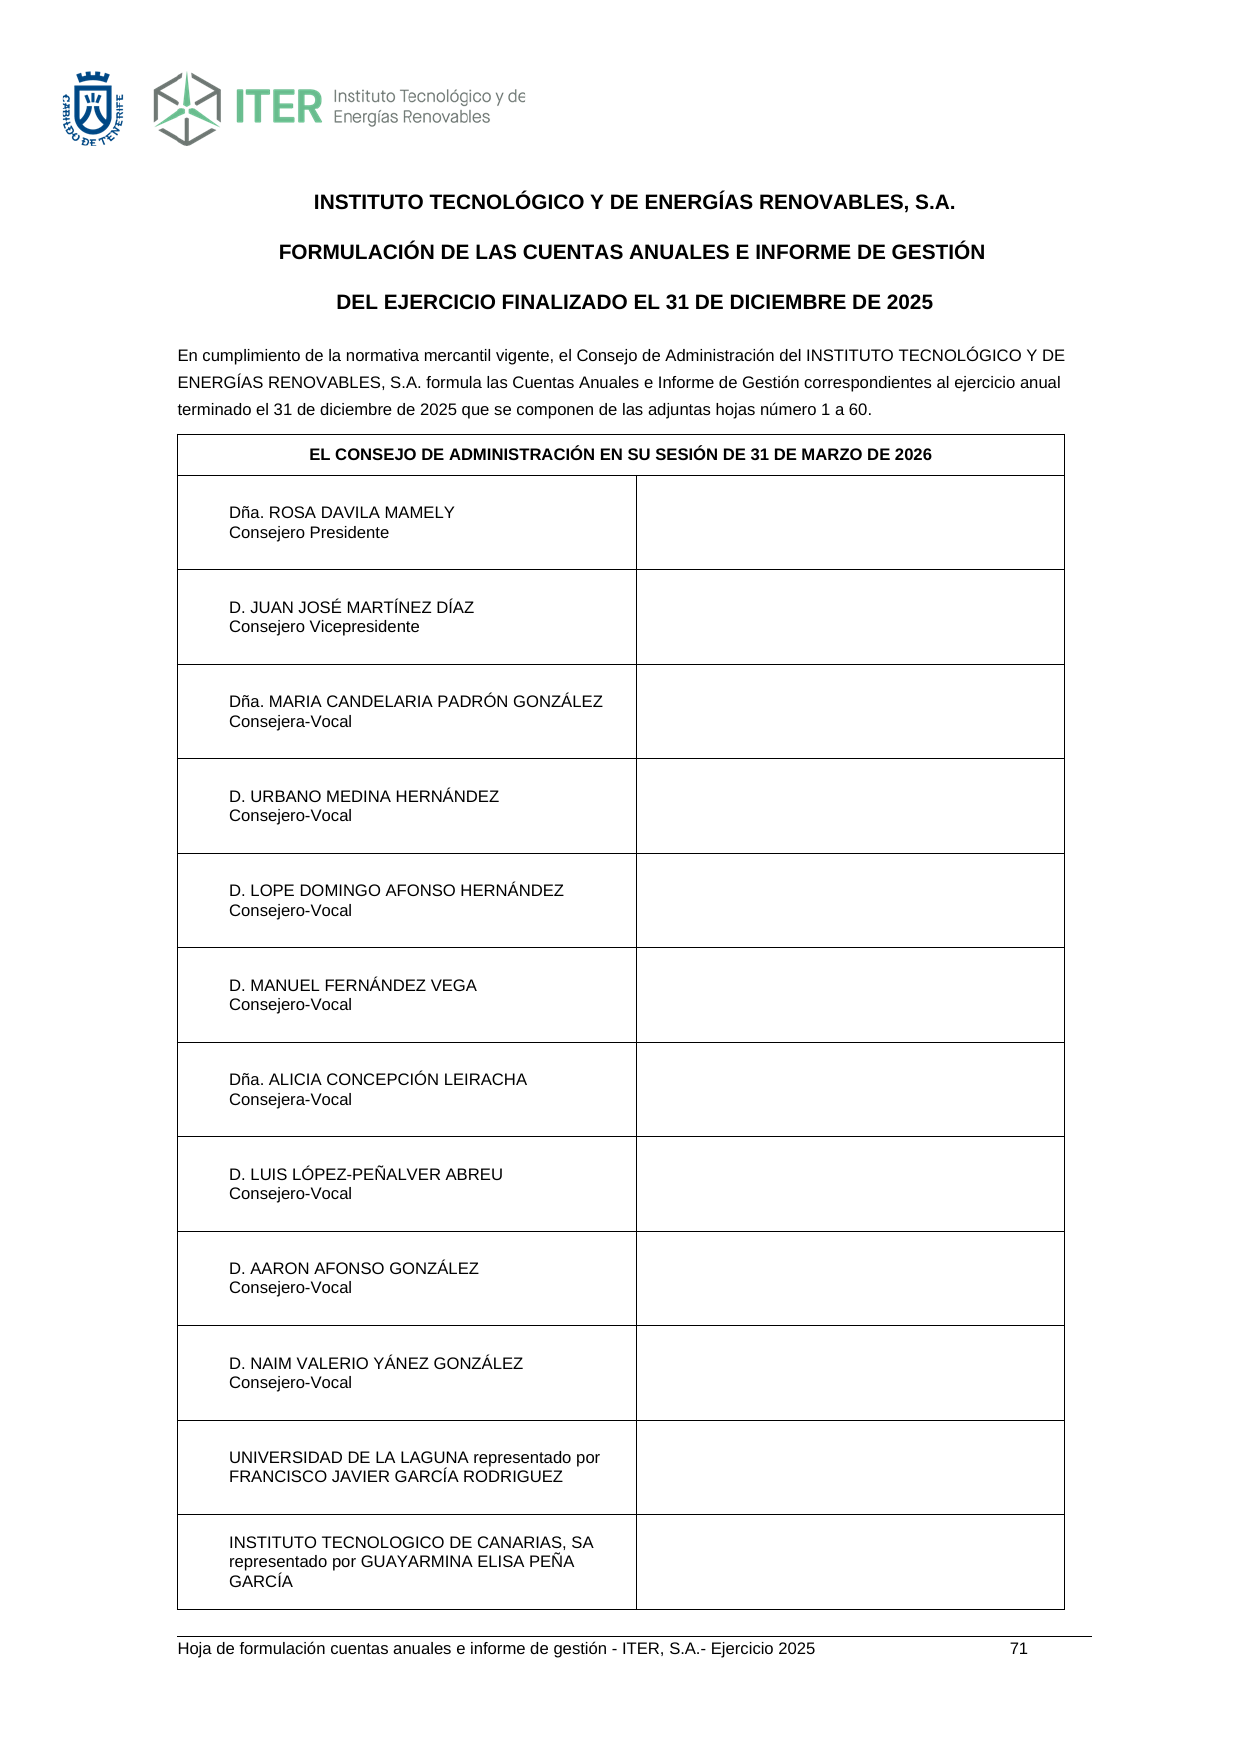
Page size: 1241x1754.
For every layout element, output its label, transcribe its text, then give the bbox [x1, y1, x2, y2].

table_cell [637, 1043, 1064, 1136]
text INSTITUTO TECNOLÓGICO Y DE ENERGÍAS RENOVABLES, S.A. [177, 190, 1092, 215]
table_cell UNIVERSIDAD DE LA LAGUNA representado por FRANCISCO JAVIER GARCÍA RODRIGUEZ [178, 1421, 636, 1514]
table_cell [637, 570, 1064, 664]
table_cell [637, 948, 1064, 1042]
table_cell D. AARON AFONSO GONZÁLEZ Consejero-Vocal [178, 1232, 636, 1325]
table_cell [637, 1137, 1064, 1231]
table_cell D. JUAN JOSÉ MARTÍNEZ DÍAZ Consejero Vicepresidente [178, 570, 636, 664]
text DEL EJERCICIO FINALIZADO EL 31 DE DICIEMBRE DE 2025 [177, 290, 1092, 315]
table_cell [637, 476, 1064, 569]
table_cell [637, 665, 1064, 758]
table_cell [637, 1515, 1064, 1608]
text FORMULACIÓN DE LAS CUENTAS ANUALES E INFORME DE GESTIÓN [177, 240, 1092, 265]
text En cumplimiento de la normativa mercantil vigente, el Consejo de Administración del INSTITUTO TECNOLÓGICO Y DE ENERGÍAS RENOVABLES, S.A. formula las Cuentas Anuales e Informe de Gestión correspondientes al ejercicio anual terminado el 31 de diciembre de 2025 que se componen de las adjuntas hojas número 1 a 60. [177, 340, 1092, 421]
table_cell [637, 1232, 1064, 1325]
table_cell INSTITUTO TECNOLOGICO DE CANARIAS, SA representado por GUAYARMINA ELISA PEÑA GARCÍA [178, 1515, 636, 1608]
table_cell D. MANUEL FERNÁNDEZ VEGA Consejero-Vocal [178, 948, 636, 1042]
table_cell D. URBANO MEDINA HERNÁNDEZ Consejero-Vocal [178, 759, 636, 853]
table_cell Dña. MARIA CANDELARIA PADRÓN GONZÁLEZ Consejera-Vocal [178, 665, 636, 758]
table_cell D. LUIS LÓPEZ-PEÑALVER ABREU Consejero-Vocal [178, 1137, 636, 1231]
table_cell D. NAIM VALERIO YÁNEZ GONZÁLEZ Consejero-Vocal [178, 1326, 636, 1419]
table_cell Dña. ALICIA CONCEPCIÓN LEIRACHA Consejera-Vocal [178, 1043, 636, 1136]
table_cell [637, 759, 1064, 853]
table_cell Dña. ROSA DAVILA MAMELY Consejero Presidente [178, 476, 636, 569]
table_cell D. LOPE DOMINGO AFONSO HERNÁNDEZ Consejero-Vocal [178, 854, 636, 947]
table_cell [637, 1421, 1064, 1514]
table_header EL CONSEJO DE ADMINISTRACIÓN EN SU SESIÓN DE 31 DE MARZO DE 2026 [178, 435, 1064, 475]
table_cell [637, 1326, 1064, 1419]
table_cell [637, 854, 1064, 947]
